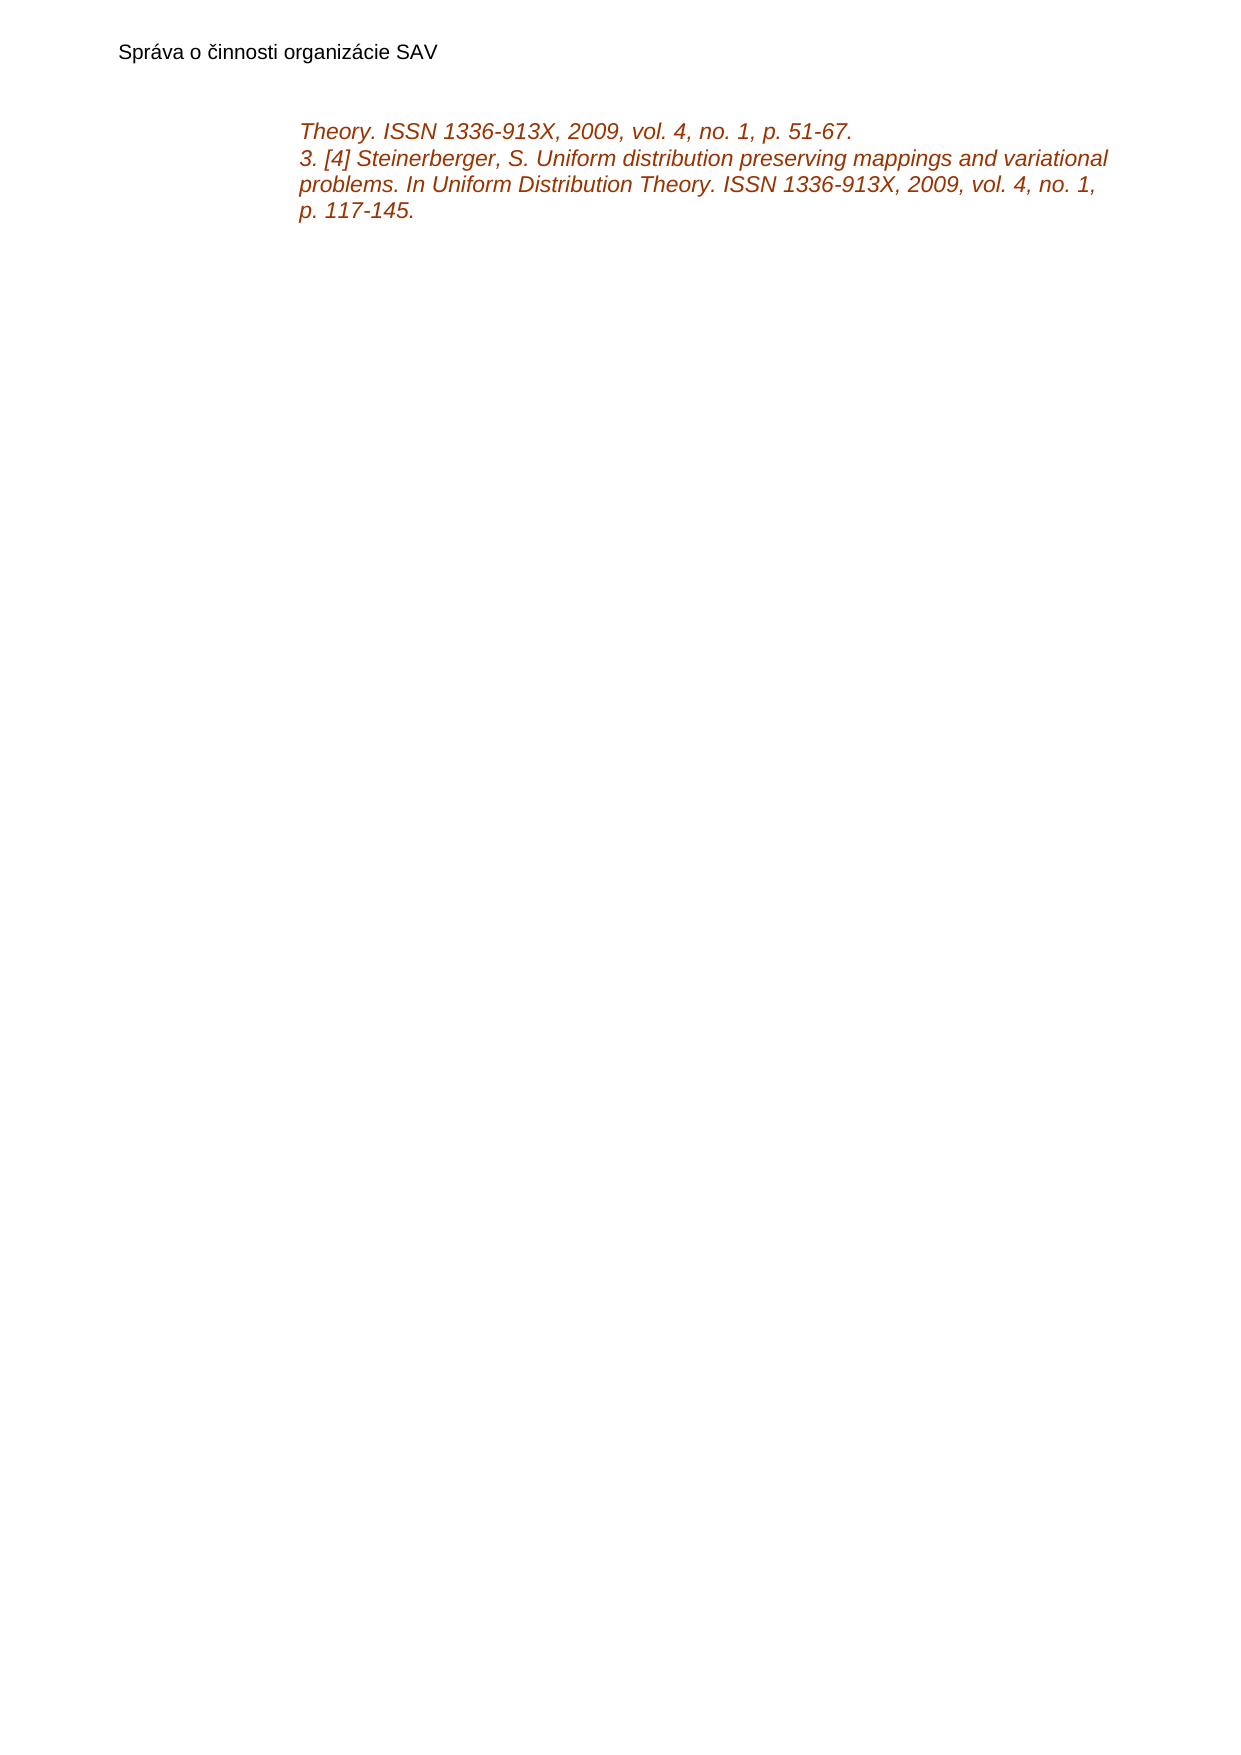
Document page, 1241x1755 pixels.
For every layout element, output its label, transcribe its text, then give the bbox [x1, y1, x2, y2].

table_cell 3. [4] Steinerberger, S. Uniform distribution preserving mappings and variational problems. In Uniform Distribution Theory. ISSN 1336-913X, 2009, vol. 4, no. 1, p. 117-145. [122, 145, 1122, 223]
table_cell Theory. ISSN 1336-913X, 2009, vol. 4, no. 1, p. 51-67. [122, 118, 1122, 144]
